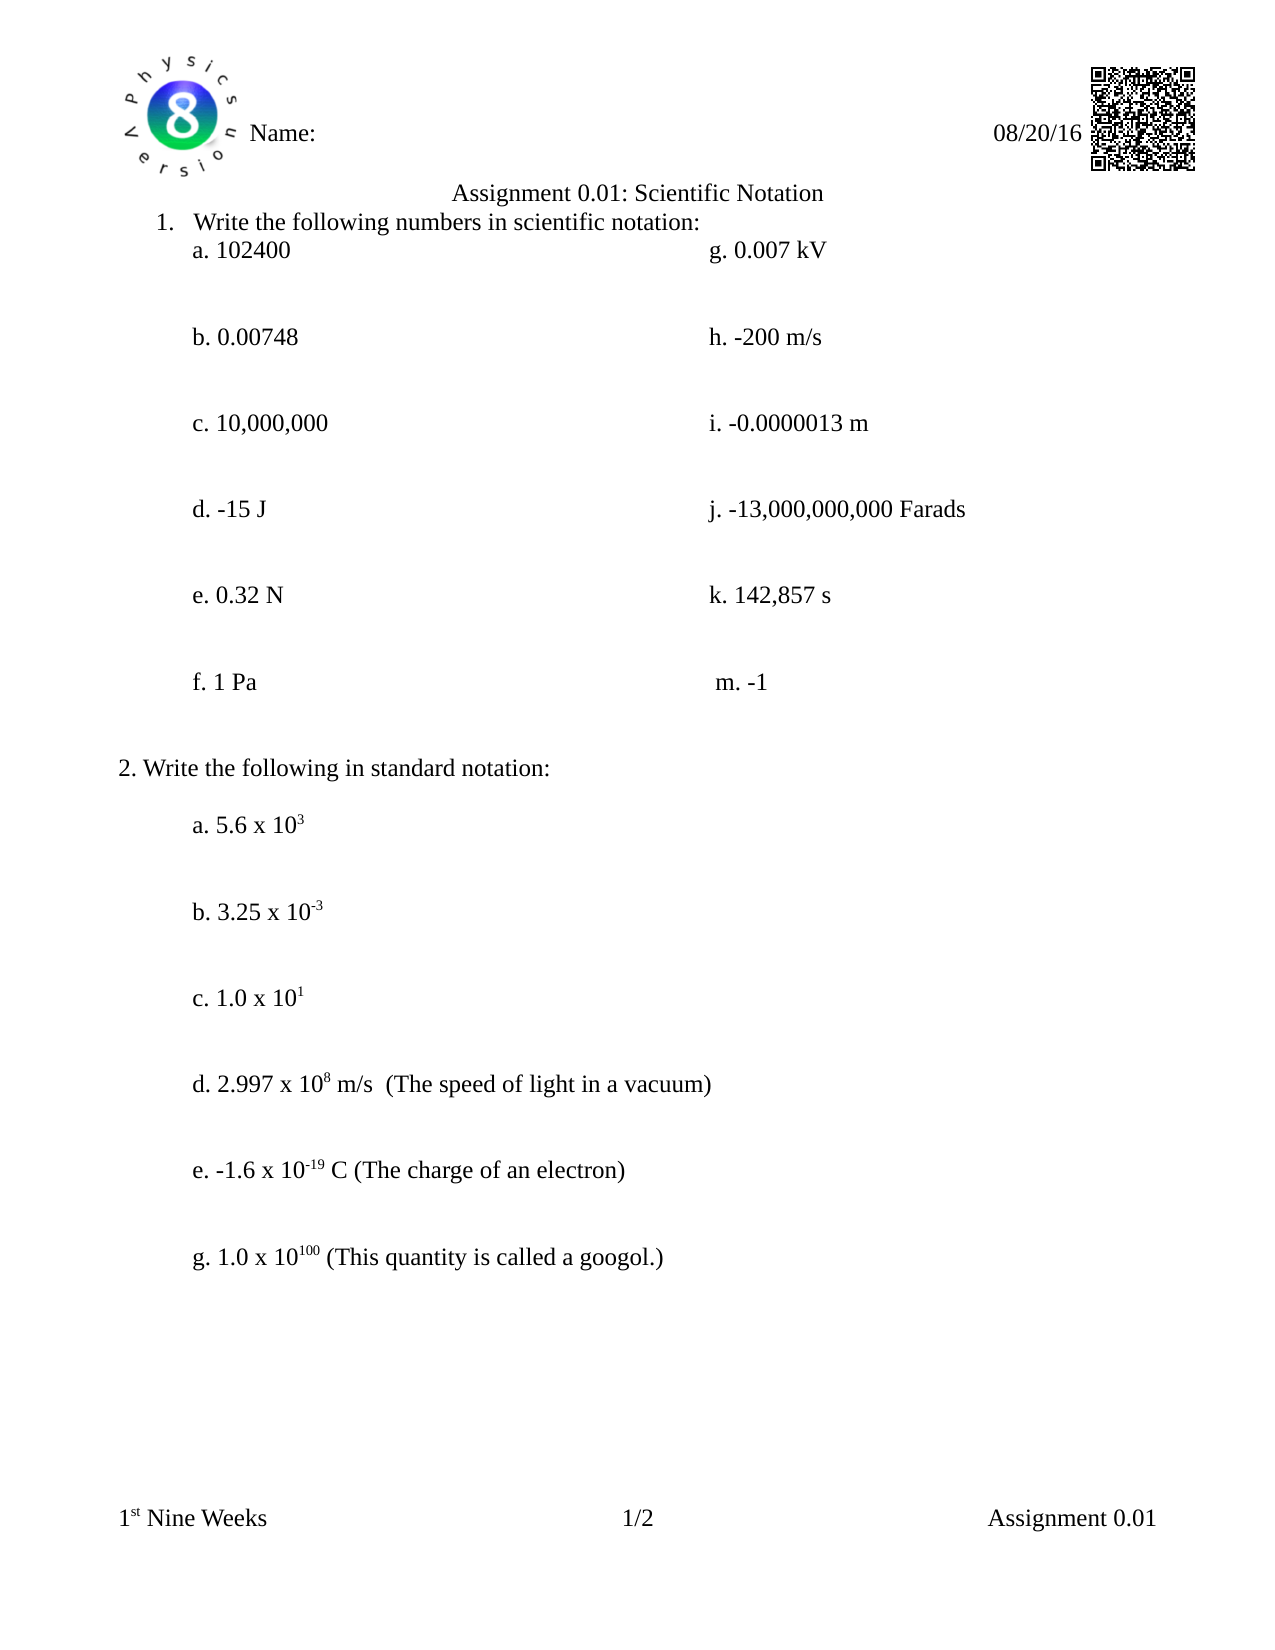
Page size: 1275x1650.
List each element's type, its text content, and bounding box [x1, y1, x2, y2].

picture [124, 56, 237, 177]
text c. 10,000,000 i. -0.0000013 m [118, 408, 1157, 437]
text c. 1.0 x 101 [118, 983, 1157, 1012]
text Assignment 0.01: Scientific Notation [118, 176, 1157, 207]
text d. -15 J j. -13,000,000,000 Farads [118, 494, 1157, 523]
text b. 0.00748 h. -200 m/s [118, 322, 1157, 351]
text e. -1.6 x 10-19 C (The charge of an electron) [118, 1156, 1157, 1184]
list Write the following numbers in scientific notation: [156, 207, 1157, 236]
text b. 3.25 x 10-3 [118, 897, 1157, 926]
picture [1082, 58, 1203, 179]
text a. 102400 g. 0.007 kV [118, 236, 1157, 264]
text a. 5.6 x 103 [118, 811, 1157, 839]
text g. 1.0 x 10100 (This quantity is called a googol.) [118, 1242, 1157, 1271]
text f. 1 Pa m. -1 [118, 667, 1157, 696]
text 2. Write the following in standard notation: [118, 753, 1157, 782]
text d. 2.997 x 108 m/s (The speed of light in a vacuum) [118, 1069, 1157, 1098]
text e. 0.32 N k. 142,857 s [118, 581, 1157, 609]
